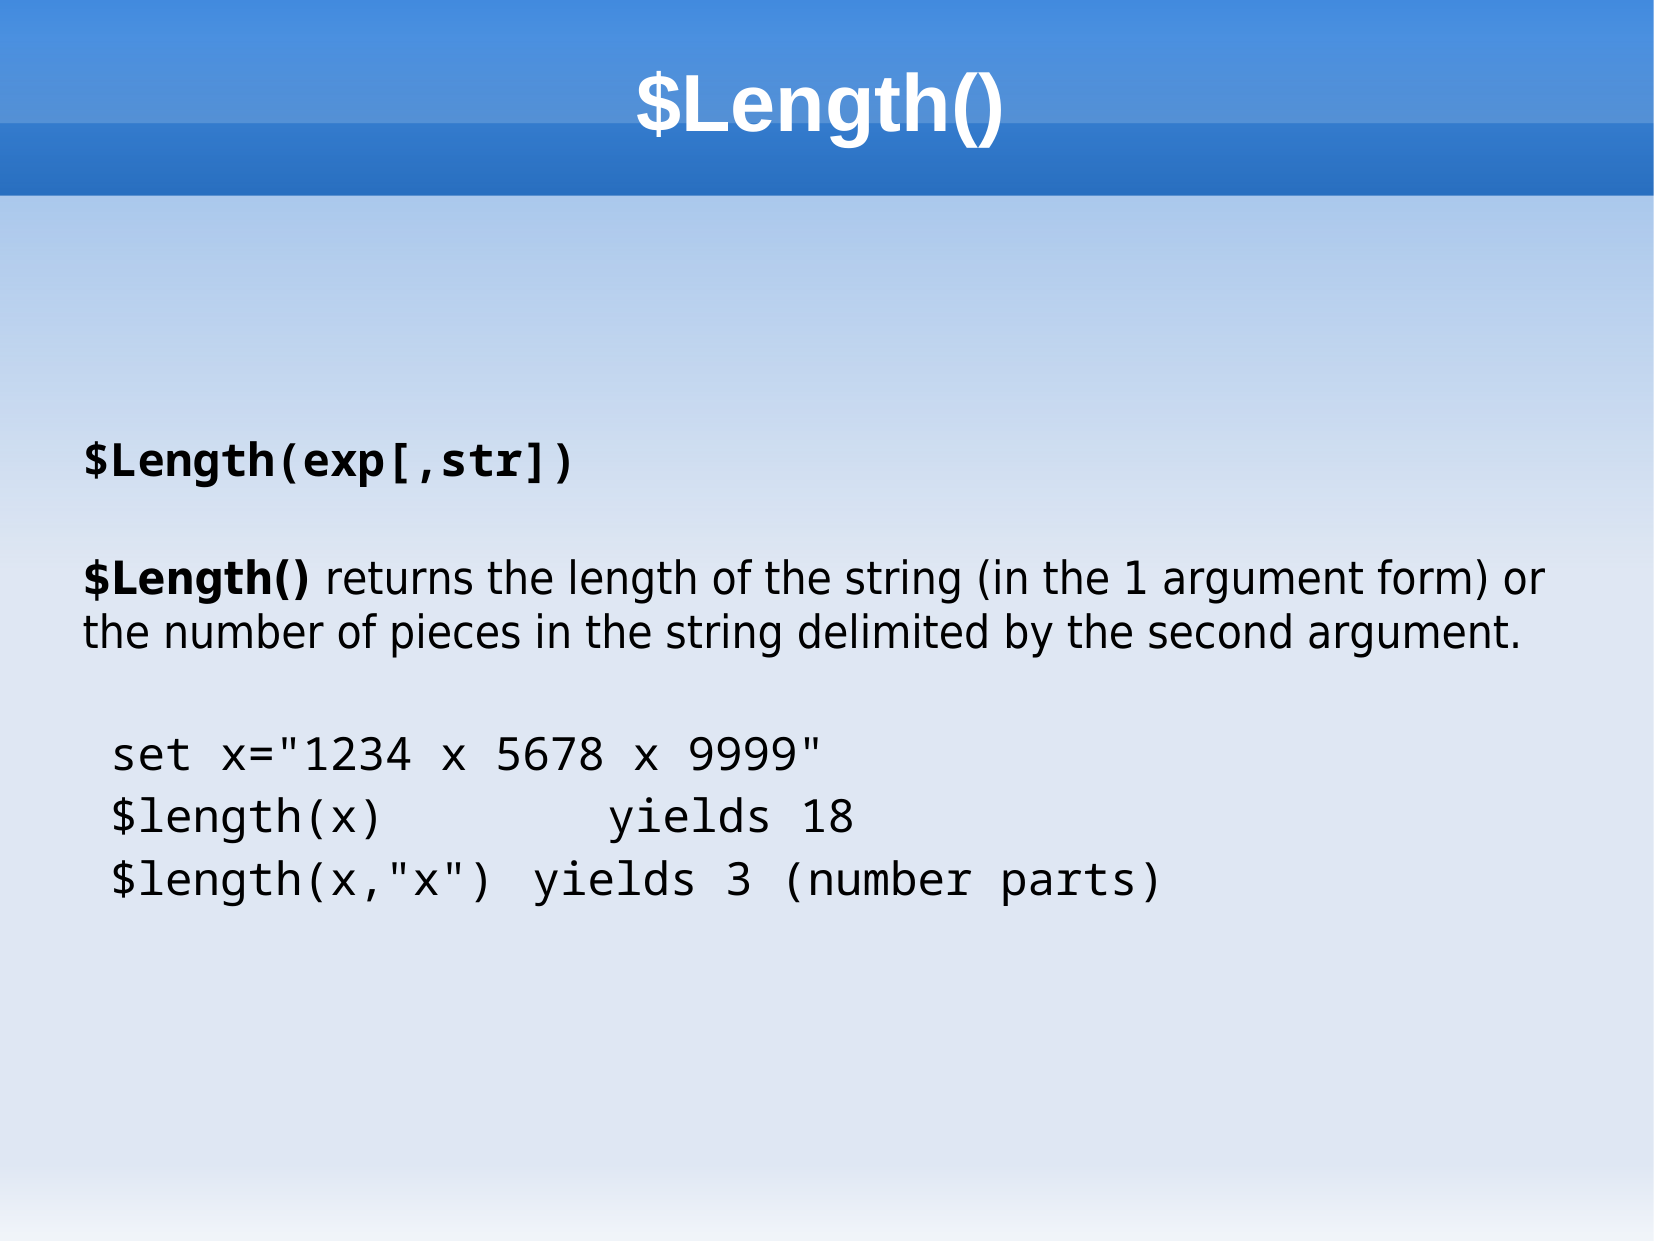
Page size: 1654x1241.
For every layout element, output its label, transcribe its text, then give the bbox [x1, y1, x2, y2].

title $Length() [76, 0, 1565, 208]
subtitle $Length(exp[,str]) $Length() returns the length of the string (in the 1 argument form) or the number of pieces in the string delimited by the second argument. set x="1234 x 5678 x 9999" $length(x) yields 18 $length(x,"x") yields 3 (number parts) [82, 290, 1571, 1109]
picture [0, 0, 1654, 1241]
